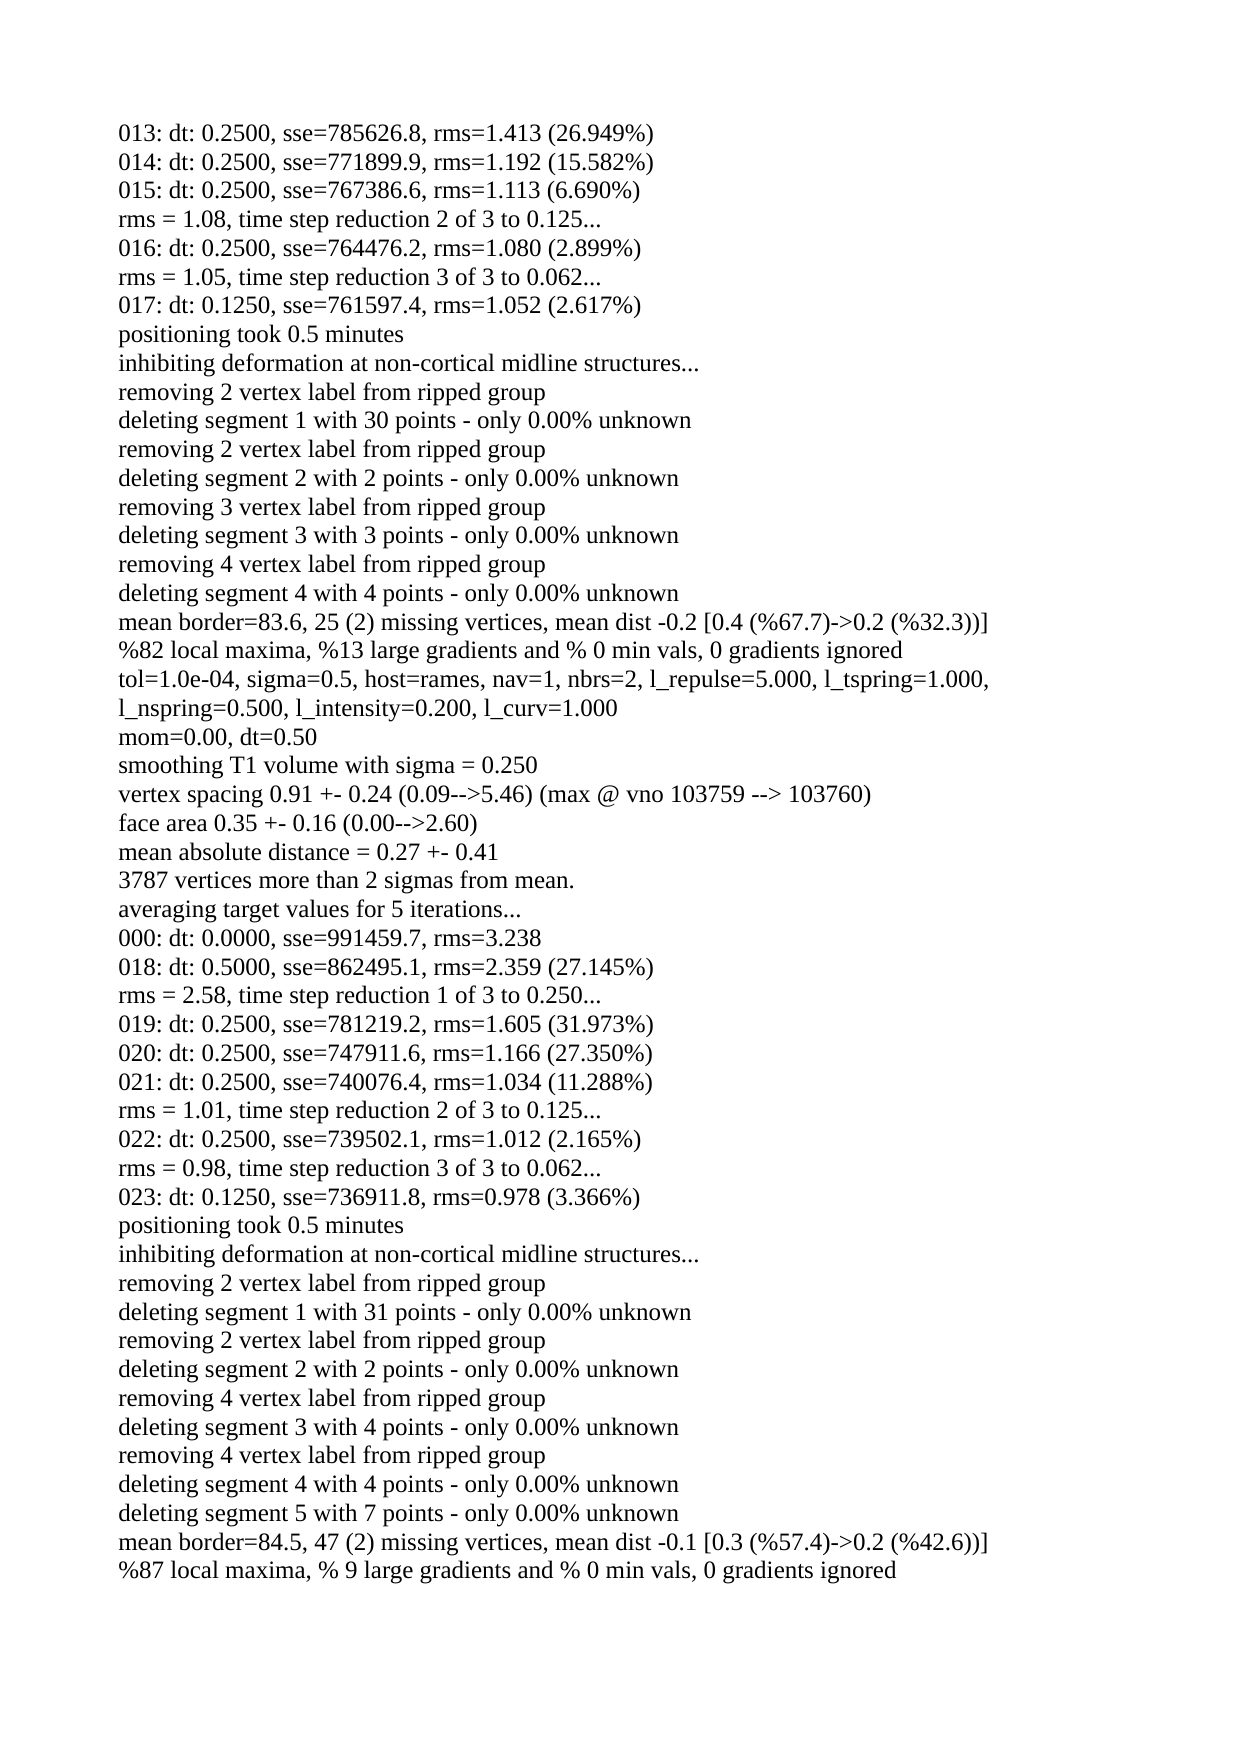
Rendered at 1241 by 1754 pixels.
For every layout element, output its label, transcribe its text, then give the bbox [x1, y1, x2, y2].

text removing 2 vertex label from ripped group [118, 1268, 1122, 1297]
text 016: dt: 0.2500, sse=764476.2, rms=1.080 (2.899%) [118, 233, 1122, 262]
text rms = 1.08, time step reduction 2 of 3 to 0.125... [118, 204, 1122, 233]
text rms = 2.58, time step reduction 1 of 3 to 0.250... [118, 981, 1122, 1009]
text positioning took 0.5 minutes [118, 1211, 1122, 1239]
text removing 4 vertex label from ripped group [118, 549, 1122, 578]
text 015: dt: 0.2500, sse=767386.6, rms=1.113 (6.690%) [118, 176, 1122, 204]
text 022: dt: 0.2500, sse=739502.1, rms=1.012 (2.165%) [118, 1124, 1122, 1153]
text 020: dt: 0.2500, sse=747911.6, rms=1.166 (27.350%) [118, 1038, 1122, 1067]
text 017: dt: 0.1250, sse=761597.4, rms=1.052 (2.617%) [118, 291, 1122, 319]
text positioning took 0.5 minutes [118, 319, 1122, 348]
text 023: dt: 0.1250, sse=736911.8, rms=0.978 (3.366%) [118, 1182, 1122, 1211]
text inhibiting deformation at non-cortical midline structures... [118, 348, 1122, 377]
text rms = 1.05, time step reduction 3 of 3 to 0.062... [118, 262, 1122, 291]
text deleting segment 1 with 30 points - only 0.00% unknown [118, 406, 1122, 434]
text removing 2 vertex label from ripped group [118, 1326, 1122, 1354]
text removing 2 vertex label from ripped group [118, 377, 1122, 406]
text mean absolute distance = 0.27 +- 0.41 [118, 837, 1122, 866]
text deleting segment 4 with 4 points - only 0.00% unknown [118, 1469, 1122, 1498]
text removing 4 vertex label from ripped group [118, 1441, 1122, 1469]
text 019: dt: 0.2500, sse=781219.2, rms=1.605 (31.973%) [118, 1009, 1122, 1038]
text 018: dt: 0.5000, sse=862495.1, rms=2.359 (27.145%) [118, 952, 1122, 981]
text tol=1.0e-04, sigma=0.5, host=rames, nav=1, nbrs=2, l_repulse=5.000, l_tspring=1.000, l_nspring=0.500, l_intensity=0.200, l_curv=1.000 [118, 664, 1122, 722]
text face area 0.35 +- 0.16 (0.00-->2.60) [118, 808, 1122, 837]
text removing 2 vertex label from ripped group [118, 434, 1122, 463]
text removing 4 vertex label from ripped group [118, 1383, 1122, 1412]
text smoothing T1 volume with sigma = 0.250 [118, 751, 1122, 779]
text %87 local maxima, % 9 large gradients and % 0 min vals, 0 gradients ignored [118, 1556, 1122, 1584]
text deleting segment 3 with 4 points - only 0.00% unknown [118, 1412, 1122, 1441]
text 000: dt: 0.0000, sse=991459.7, rms=3.238 [118, 923, 1122, 952]
text removing 3 vertex label from ripped group [118, 492, 1122, 521]
text %82 local maxima, %13 large gradients and % 0 min vals, 0 gradients ignored [118, 636, 1122, 664]
text deleting segment 4 with 4 points - only 0.00% unknown [118, 578, 1122, 607]
text 3787 vertices more than 2 sigmas from mean. [118, 866, 1122, 894]
text 014: dt: 0.2500, sse=771899.9, rms=1.192 (15.582%) [118, 147, 1122, 176]
text inhibiting deformation at non-cortical midline structures... [118, 1239, 1122, 1268]
text mom=0.00, dt=0.50 [118, 722, 1122, 751]
text averaging target values for 5 iterations... [118, 894, 1122, 923]
text 021: dt: 0.2500, sse=740076.4, rms=1.034 (11.288%) [118, 1067, 1122, 1096]
text deleting segment 3 with 3 points - only 0.00% unknown [118, 521, 1122, 549]
text rms = 1.01, time step reduction 2 of 3 to 0.125... [118, 1096, 1122, 1124]
text rms = 0.98, time step reduction 3 of 3 to 0.062... [118, 1153, 1122, 1182]
text deleting segment 2 with 2 points - only 0.00% unknown [118, 1354, 1122, 1383]
text vertex spacing 0.91 +- 0.24 (0.09-->5.46) (max @ vno 103759 --> 103760) [118, 779, 1122, 808]
text mean border=84.5, 47 (2) missing vertices, mean dist -0.1 [0.3 (%57.4)->0.2 (%42.6))] [118, 1527, 1122, 1556]
text deleting segment 2 with 2 points - only 0.00% unknown [118, 463, 1122, 492]
text 013: dt: 0.2500, sse=785626.8, rms=1.413 (26.949%) [118, 118, 1122, 147]
text mean border=83.6, 25 (2) missing vertices, mean dist -0.2 [0.4 (%67.7)->0.2 (%32.3))] [118, 607, 1122, 636]
text deleting segment 1 with 31 points - only 0.00% unknown [118, 1297, 1122, 1326]
text deleting segment 5 with 7 points - only 0.00% unknown [118, 1498, 1122, 1527]
